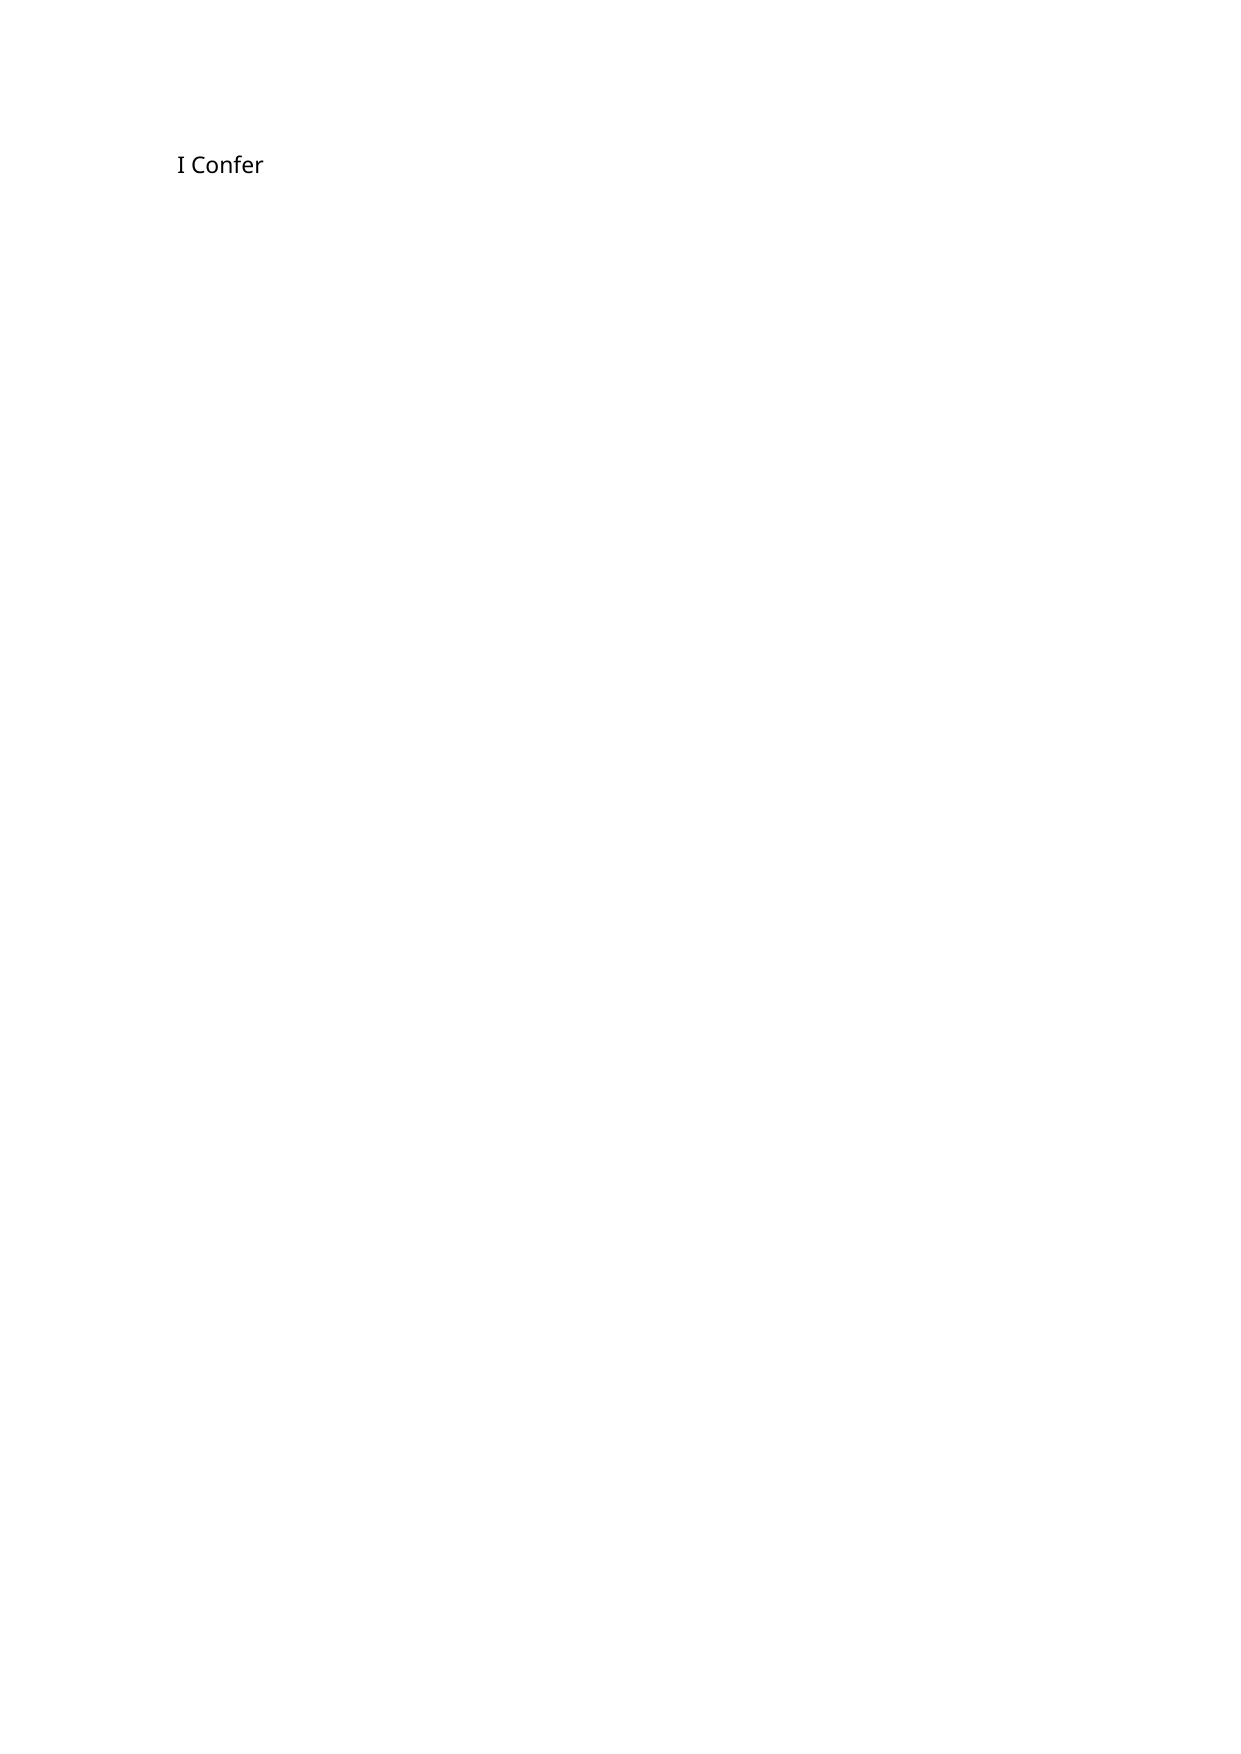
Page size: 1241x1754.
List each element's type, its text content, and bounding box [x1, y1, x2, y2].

text I Confer [177, 149, 1063, 181]
